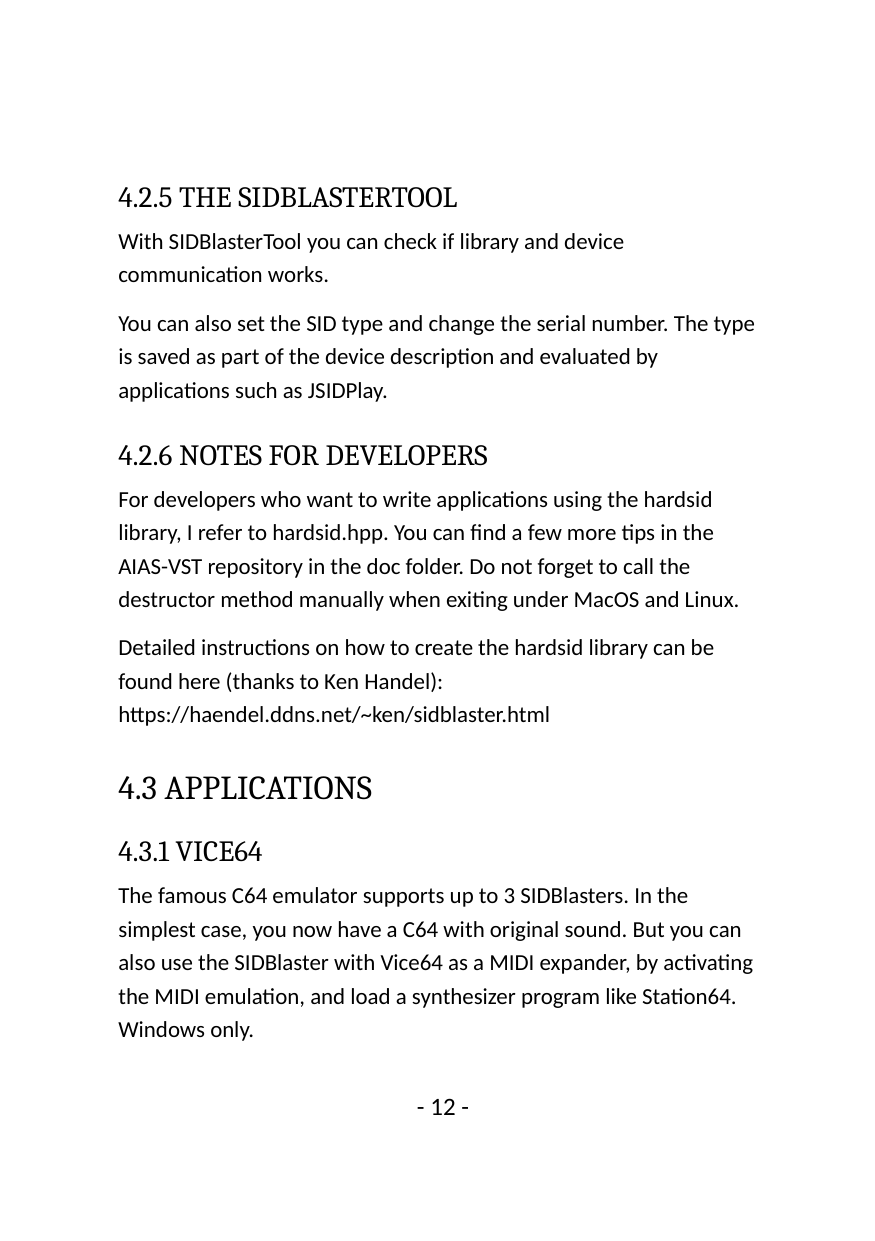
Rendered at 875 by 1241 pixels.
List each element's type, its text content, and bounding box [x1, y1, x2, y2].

subtitle The SIDBlasterTool [118, 181, 756, 214]
subtitle Notes for developers [118, 438, 756, 472]
subtitle Vice64 [118, 835, 756, 869]
text With SIDBlasterTool you can check if library and device communication works. [118, 227, 756, 289]
text The famous C64 emulator supports up to 3 SIDBlasters. In the simplest case, you now have a C64 with original sound. But you can also use the SIDBlaster with Vice64 as a MIDI expander, by activating the MIDI emulation, and load a synthesizer program like Station64. Windows only. [118, 881, 756, 1044]
text You can also set the SID type and change the serial number. The type is saved as part of the device description and evaluated by applications such as JSIDPlay. [118, 309, 756, 404]
text For developers who want to write applications using the hardsid library, I refer to hardsid.hpp. You can find a few more tips in the AIAS-VST repository in the doc folder. Do not forget to call the destructor method manually when exiting under MacOS and Linux. [118, 485, 756, 613]
text Detailed instructions on how to create the hardsid library can be found here (thanks to Ken Handel): https://haendel.ddns.net/~ken/sidblaster.html [118, 633, 756, 729]
subtitle Applications [118, 769, 756, 808]
